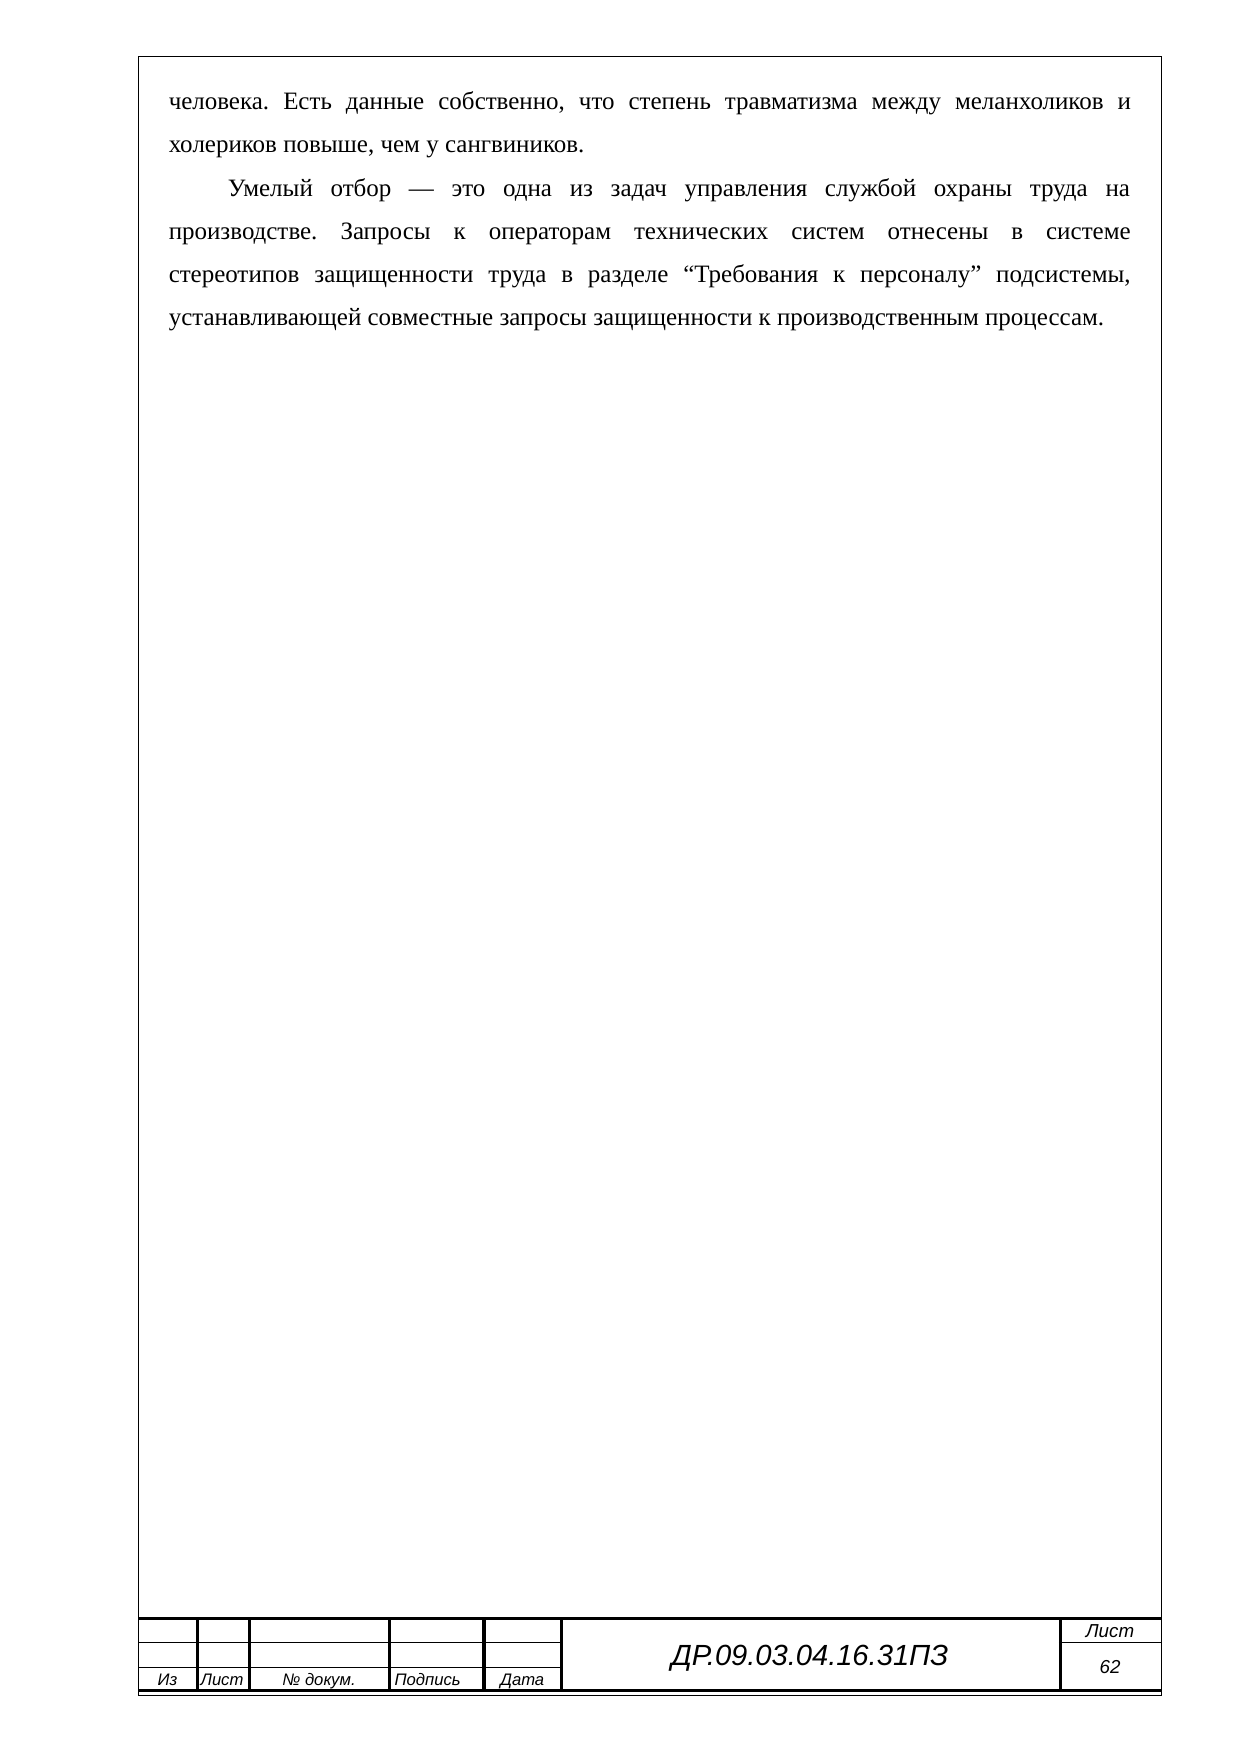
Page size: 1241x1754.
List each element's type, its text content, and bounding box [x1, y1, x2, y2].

text Умелый отбор — это одна из задач управления службой охраны труда на производстве. Запросы к операторам технических систем отнесены в системе стереотипов защищенности труда в разделе “Требования к персоналу” подсистемы, устанавливающей совместные запросы защищенности к производственным процессам. [168, 173, 1132, 331]
text человека. Есть данные собственно, что степень травматизма между меланхоликов и холериков повыше, чем у сангвиников. [168, 86, 1132, 158]
